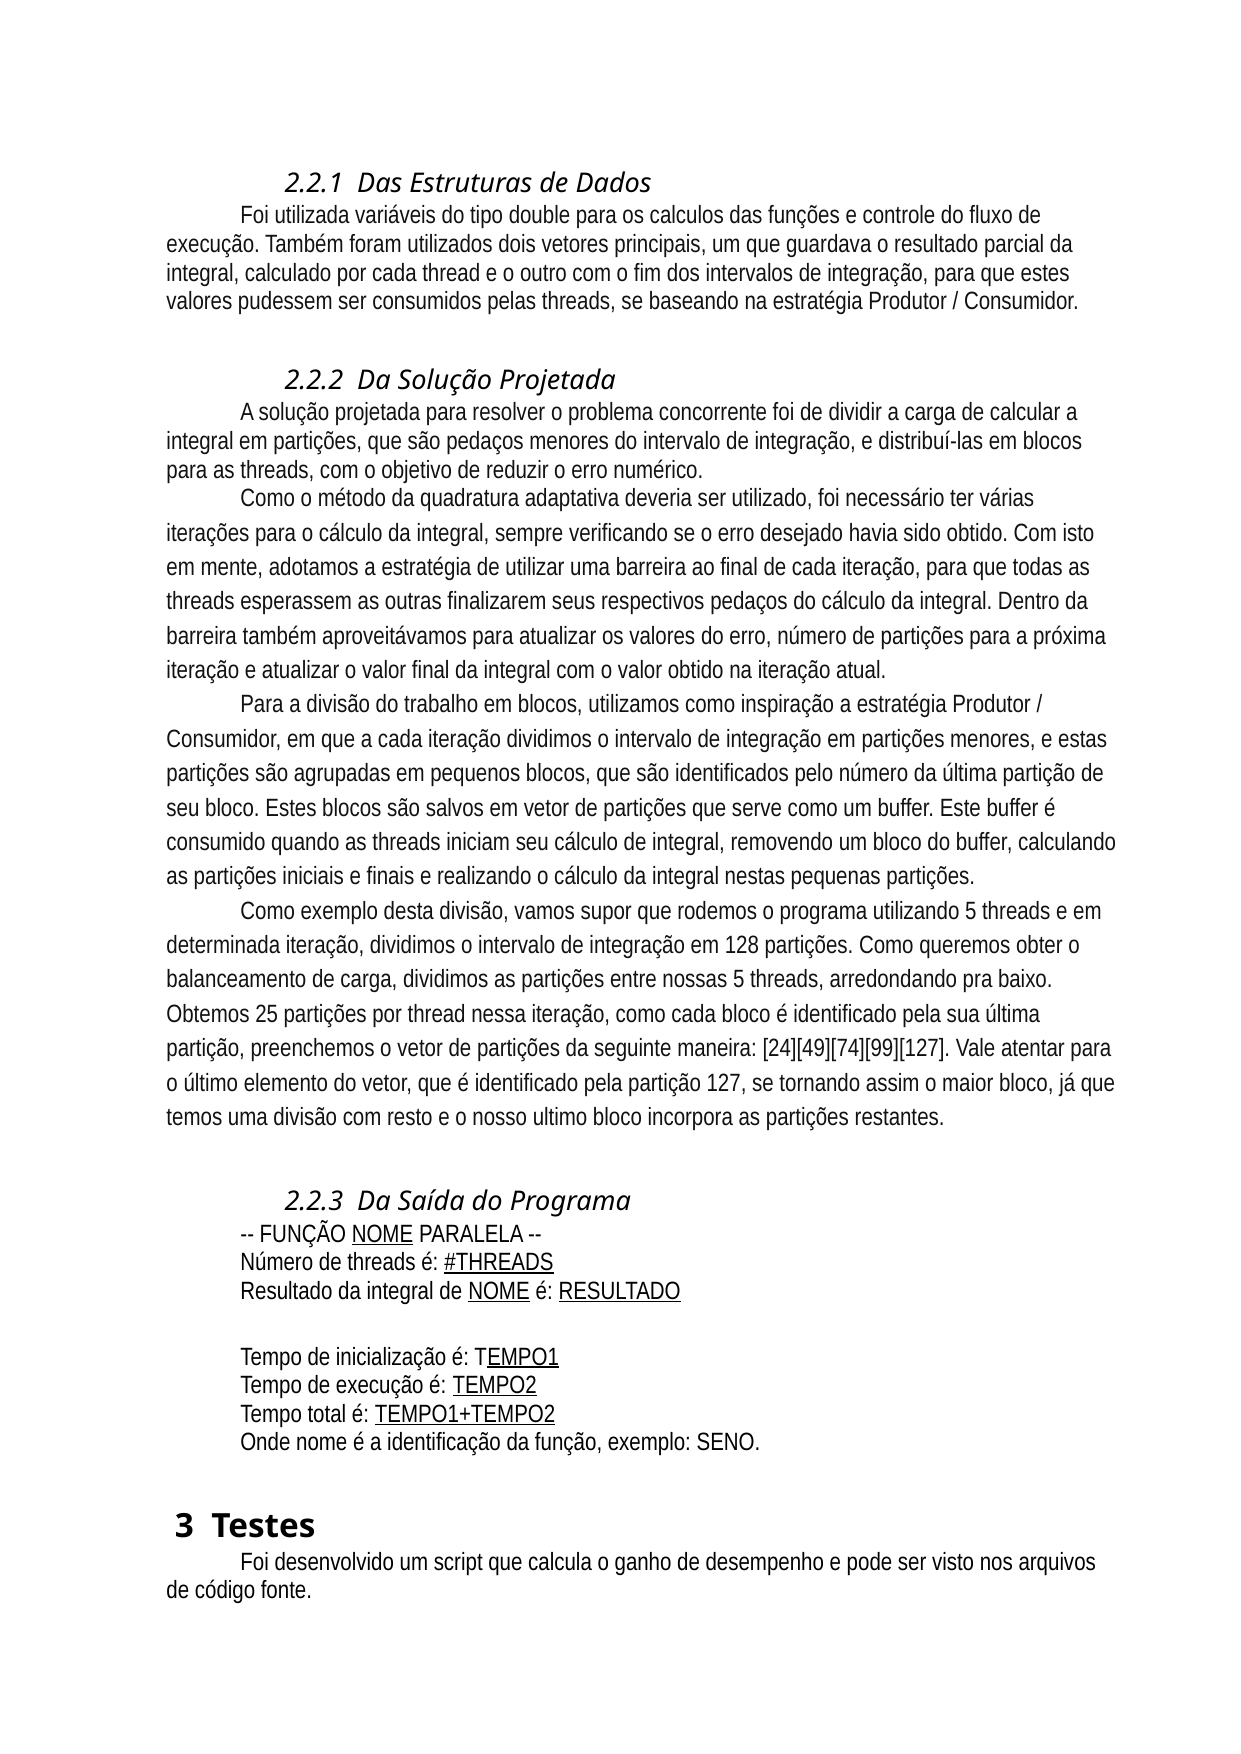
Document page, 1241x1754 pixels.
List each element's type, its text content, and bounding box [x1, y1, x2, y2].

text 3 Testes [166, 1501, 1123, 1547]
text Tempo total é: TEMPO1+TEMPO2 [166, 1399, 1123, 1427]
text A solução projetada para resolver o problema concorrente foi de dividir a carga de calcular a integral em partições, que são pedaços menores do intervalo de integração, e distribuí-las em blocos para as threads, com o objetivo de reduzir o erro numérico. [166, 397, 1123, 483]
text Foi desenvolvido um script que calcula o ganho de desempenho e pode ser visto nos arquivos de código fonte. [166, 1547, 1123, 1604]
text Tempo de inicialização é: TEMPO1 [166, 1341, 1123, 1370]
text -- FUNÇÃO NOME PARALELA -- [166, 1219, 1123, 1247]
text Como exemplo desta divisão, vamos supor que rodemos o programa utilizando 5 threads e em determinada iteração, dividimos o intervalo de integração em 128 partições. Como queremos obter o balanceamento de carga, dividimos as partições entre nossas 5 threads, arredondando pra baixo. Obtemos 25 partições por thread nessa iteração, como cada bloco é identificado pela sua última partição, preenchemos o vetor de partições da seguinte maneira: [24][49][74][99][127]. Vale atentar para o último elemento do vetor, que é identificado pela partição 127, se tornando assim o maior bloco, já que temos uma divisão com resto e o nosso ultimo bloco incorpora as partições restantes. [166, 896, 1123, 1131]
text 2.2.2 Da Solução Projetada [166, 360, 1123, 397]
text 2.2.1 Das Estruturas de Dados [166, 163, 1123, 200]
text Número de threads é: #THREADS [166, 1247, 1123, 1276]
text Como o método da quadratura adaptativa deveria ser utilizado, foi necessário ter várias iterações para o cálculo da integral, sempre verificando se o erro desejado havia sido obtido. Com isto em mente, adotamos a estratégia de utilizar uma barreira ao final de cada iteração, para que todas as threads esperassem as outras finalizarem seus respectivos pedaços do cálculo da integral. Dentro da barreira também aproveitávamos para atualizar os valores do erro, número de partições para a próxima iteração e atualizar o valor final da integral com o valor obtido na iteração atual. [166, 483, 1123, 684]
text Resultado da integral de NOME é: RESULTADO [166, 1276, 1123, 1304]
text Para a divisão do trabalho em blocos, utilizamos como inspiração a estratégia Produtor / Consumidor, em que a cada iteração dividimos o intervalo de integração em partições menores, e estas partições são agrupadas em pequenos blocos, que são identificados pelo número da última partição de seu bloco. Estes blocos são salvos em vetor de partições que serve como um buffer. Este buffer é consumido quando as threads iniciam seu cálculo de integral, removendo um bloco do buffer, calculando as partições iniciais e finais e realizando o cálculo da integral nestas pequenas partições. [166, 689, 1123, 890]
text Onde nome é a identificação da função, exemplo: SENO. [166, 1427, 1123, 1456]
text 2.2.3 Da Saída do Programa [166, 1182, 1123, 1219]
text Foi utilizada variáveis do tipo double para os calculos das funções e controle do fluxo de execução. Também foram utilizados dois vetores principais, um que guardava o resultado parcial da integral, calculado por cada thread e o outro com o fim dos intervalos de integração, para que estes valores pudessem ser consumidos pelas threads, se baseando na estratégia Produtor / Consumidor. [166, 200, 1123, 315]
text Tempo de execução é: TEMPO2 [166, 1370, 1123, 1399]
